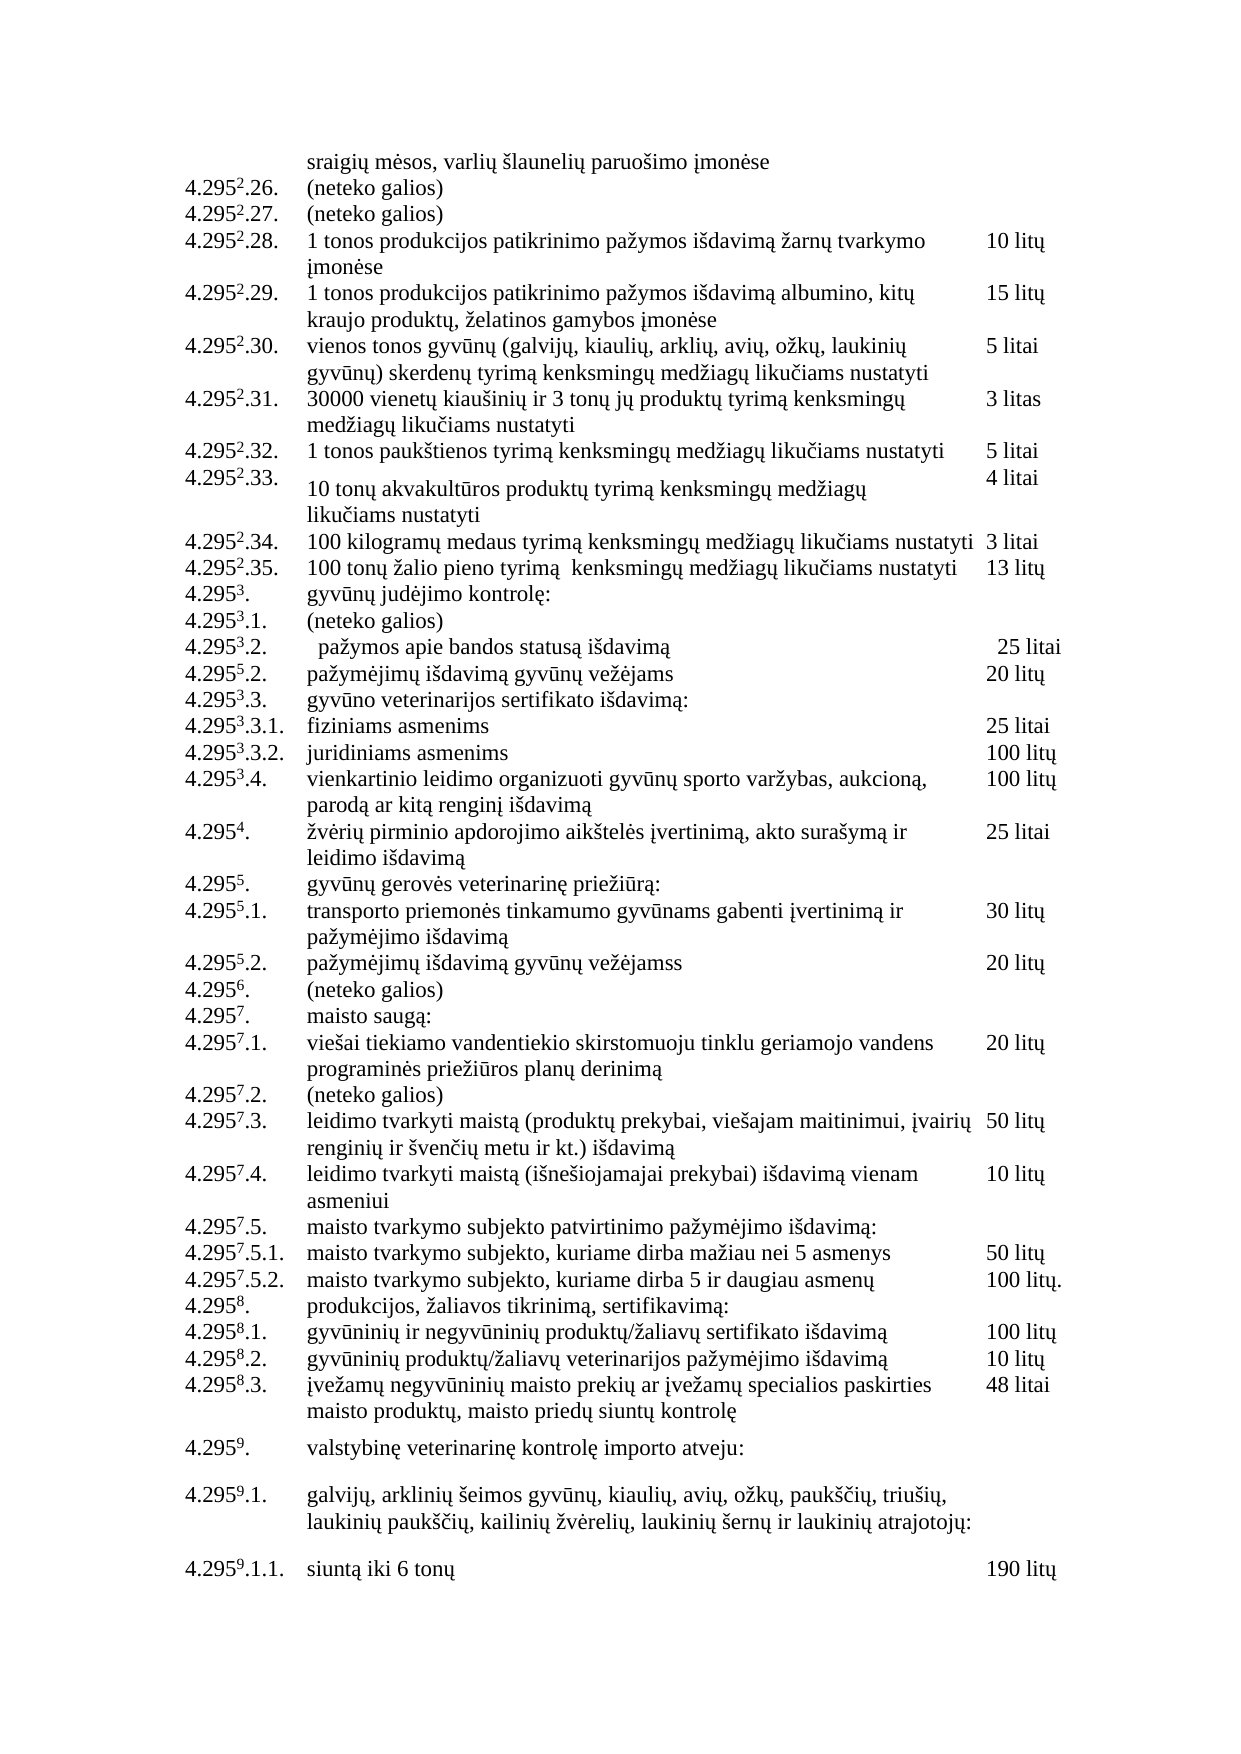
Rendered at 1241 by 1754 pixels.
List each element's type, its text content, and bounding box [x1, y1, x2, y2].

table_cell 10 tonų akvakultūros produktų tyrimą kenksmingų medžiagų likučiams nustatyti [307, 464, 986, 528]
table_cell 50 litų [986, 1239, 1148, 1266]
table_cell 4.2958.2. [174, 1345, 307, 1371]
table_cell 4.2959.1.1. [174, 1545, 307, 1592]
table_cell (neteko galios) [307, 607, 986, 633]
table_cell 4.2953. [174, 581, 307, 607]
table_cell 4.2955. [174, 870, 307, 897]
table_cell fiziniams asmenims [307, 712, 986, 739]
table_cell 4.2957.5. [174, 1213, 307, 1239]
table_cell (neteko galios) [307, 1081, 986, 1108]
table_cell 4.2958. [174, 1292, 307, 1318]
table_cell maisto tvarkymo subjekto, kuriame dirba 5 ir daugiau asmenų [307, 1266, 986, 1292]
table_cell [986, 870, 1148, 897]
table_cell 4.2959. [174, 1424, 307, 1471]
table_cell 190 litų [986, 1545, 1148, 1592]
table_cell gyvūninių produktų/žaliavų veterinarijos pažymėjimo išdavimą [307, 1345, 986, 1371]
table_cell 5 litai [986, 332, 1148, 385]
table_cell 4.2952.28. [174, 227, 307, 279]
table_cell (neteko galios) [307, 174, 986, 200]
table_cell 4.2952.30. [174, 332, 307, 385]
table_cell 4.2952.32. [174, 438, 307, 464]
table_cell 4 litai [986, 464, 1148, 528]
table_cell leidimo tvarkyti maistą (produktų prekybai, viešajam maitinimui, įvairių renginių ir švenčių metu ir kt.) išdavimą [307, 1108, 986, 1160]
table_cell maisto tvarkymo subjekto, kuriame dirba mažiau nei 5 asmenys [307, 1239, 986, 1266]
table_cell 4.2955.2. [174, 950, 307, 976]
table_cell gyvūno veterinarijos sertifikato išdavimą: [307, 686, 986, 712]
table_cell 4.2953.1. [174, 607, 307, 633]
table_cell pažymėjimų išdavimą gyvūnų vežėjams [307, 660, 986, 686]
table_cell 4.2953.2. [174, 633, 307, 659]
table_cell [986, 1424, 1148, 1471]
table_cell 5 litai [986, 438, 1148, 464]
table_cell 20 litų [986, 660, 1148, 686]
table_cell 25 litai [986, 712, 1148, 739]
table_cell [986, 1292, 1148, 1318]
table_cell 4.2952.31. [174, 385, 307, 438]
table_cell 4.2954. [174, 818, 307, 870]
table_cell 4.2952.35. [174, 554, 307, 581]
table_cell siuntą iki 6 tonų [307, 1545, 986, 1592]
table_cell (neteko galios) [307, 200, 986, 227]
table_cell 100 litų [986, 1319, 1148, 1345]
table_cell sraigių mėsos, varlių šlaunelių paruošimo įmonėse [307, 148, 986, 174]
table_cell valstybinę veterinarinę kontrolę importo atveju: [307, 1424, 986, 1471]
table_cell pažymos apie bandos statusą išdavimą [307, 633, 986, 659]
table_cell [986, 976, 1148, 1002]
table_cell [986, 148, 1148, 174]
table_cell 4.2952.27. [174, 200, 307, 227]
table_cell 100 litų. [986, 1266, 1148, 1292]
table_cell įvežamų negyvūninių maisto prekių ar įvežamų specialios paskirties maisto produktų, maisto priedų siuntų kontrolę [307, 1371, 986, 1424]
table_cell 48 litai [986, 1371, 1148, 1424]
table_cell vienos tonos gyvūnų (galvijų, kiaulių, arklių, avių, ožkų, laukinių gyvūnų) skerdenų tyrimą kenksmingų medžiagų likučiams nustatyti [307, 332, 986, 385]
table_cell 4.2955.1. [174, 897, 307, 949]
table_cell 4.2958.1. [174, 1319, 307, 1345]
table_cell 15 litų [986, 280, 1148, 332]
table_cell 30000 vienetų kiaušinių ir 3 tonų jų produktų tyrimą kenksmingų medžiagų likučiams nustatyti [307, 385, 986, 438]
table_cell [986, 1471, 1148, 1544]
table_cell 4.2957.5.2. [174, 1266, 307, 1292]
table_cell 10 litų [986, 1345, 1148, 1371]
table_cell 4.2957.5.1. [174, 1239, 307, 1266]
table_cell leidimo tvarkyti maistą (išnešiojamajai prekybai) išdavimą vienam asmeniui [307, 1160, 986, 1213]
table_cell produkcijos, žaliavos tikrinimą, sertifikavimą: [307, 1292, 986, 1318]
table_cell 4.2952.29. [174, 280, 307, 332]
table_cell 100 tonų žalio pieno tyrimą kenksmingų medžiagų likučiams nustatyti [307, 554, 986, 581]
table_cell 4.2957.4. [174, 1160, 307, 1213]
table_cell 13 litų [986, 554, 1148, 581]
table_cell [986, 1213, 1148, 1239]
table_cell 4.2953.4. [174, 765, 307, 818]
table_cell 4.2959.1. [174, 1471, 307, 1544]
table_cell 4.2957.2. [174, 1081, 307, 1108]
table_cell gyvūninių ir negyvūninių produktų/žaliavų sertifikato išdavimą [307, 1319, 986, 1345]
table_cell pažymėjimų išdavimą gyvūnų vežėjamss [307, 950, 986, 976]
table_cell viešai tiekiamo vandentiekio skirstomuoju tinklu geriamojo vandens programinės priežiūros planų derinimą [307, 1029, 986, 1081]
table_cell 3 litas [986, 385, 1148, 438]
table_cell 30 litų [986, 897, 1148, 949]
table_cell 25 litai [986, 633, 1148, 659]
table_cell vienkartinio leidimo organizuoti gyvūnų sporto varžybas, aukcioną, parodą ar kitą renginį išdavimą [307, 765, 986, 818]
table_cell 4.2953.3. [174, 686, 307, 712]
table_cell 4.2957. [174, 1002, 307, 1028]
table_cell 20 litų [986, 950, 1148, 976]
table_cell 4.2952.33. [174, 464, 307, 528]
table_cell [986, 1002, 1148, 1028]
table_cell (neteko galios) [307, 976, 986, 1002]
table_cell 100 litų [986, 765, 1148, 818]
table_cell [986, 686, 1148, 712]
table_cell 4.2952.26. [174, 174, 307, 200]
table_cell maisto tvarkymo subjekto patvirtinimo pažymėjimo išdavimą: [307, 1213, 986, 1239]
table_cell gyvūnų gerovės veterinarinę priežiūrą: [307, 870, 986, 897]
table_cell 1 tonos produkcijos patikrinimo pažymos išdavimą žarnų tvarkymo įmonėse [307, 227, 986, 279]
table_cell 4.2953.3.2. [174, 739, 307, 765]
table_cell 1 tonos paukštienos tyrimą kenksmingų medžiagų likučiams nustatyti [307, 438, 986, 464]
table_cell [174, 148, 307, 174]
table_cell 4.2957.1. [174, 1029, 307, 1081]
table_cell [986, 174, 1148, 200]
table_cell 4.2958.3. [174, 1371, 307, 1424]
table_cell 100 kilogramų medaus tyrimą kenksmingų medžiagų likučiams nustatyti [307, 528, 986, 554]
table_cell 100 litų [986, 739, 1148, 765]
table_cell 10 litų [986, 1160, 1148, 1213]
table_cell 4.2955.2. [174, 660, 307, 686]
table_cell 4.2952.34. [174, 528, 307, 554]
table_cell maisto saugą: [307, 1002, 986, 1028]
table_cell 1 tonos produkcijos patikrinimo pažymos išdavimą albumino, kitų kraujo produktų, želatinos gamybos įmonėse [307, 280, 986, 332]
table_cell gyvūnų judėjimo kontrolę: [307, 581, 986, 607]
table_cell [986, 581, 1148, 607]
table_cell transporto priemonės tinkamumo gyvūnams gabenti įvertinimą ir pažymėjimo išdavimą [307, 897, 986, 949]
table_cell 3 litai [986, 528, 1148, 554]
table_cell galvijų, arklinių šeimos gyvūnų, kiaulių, avių, ožkų, paukščių, triušių, laukinių paukščių, kailinių žvėrelių, laukinių šernų ir laukinių atrajotojų: [307, 1471, 986, 1544]
table_cell 4.2956. [174, 976, 307, 1002]
table_cell [986, 1081, 1148, 1108]
table_cell [986, 607, 1148, 633]
table_cell 25 litai [986, 818, 1148, 870]
table_cell [986, 200, 1148, 227]
table_cell 20 litų [986, 1029, 1148, 1081]
table_cell žvėrių pirminio apdorojimo aikštelės įvertinimą, akto surašymą ir leidimo išdavimą [307, 818, 986, 870]
table_cell 10 litų [986, 227, 1148, 279]
table_cell 4.2957.3. [174, 1108, 307, 1160]
table_cell 50 litų [986, 1108, 1148, 1160]
table_cell 4.2953.3.1. [174, 712, 307, 739]
table_cell juridiniams asmenims [307, 739, 986, 765]
